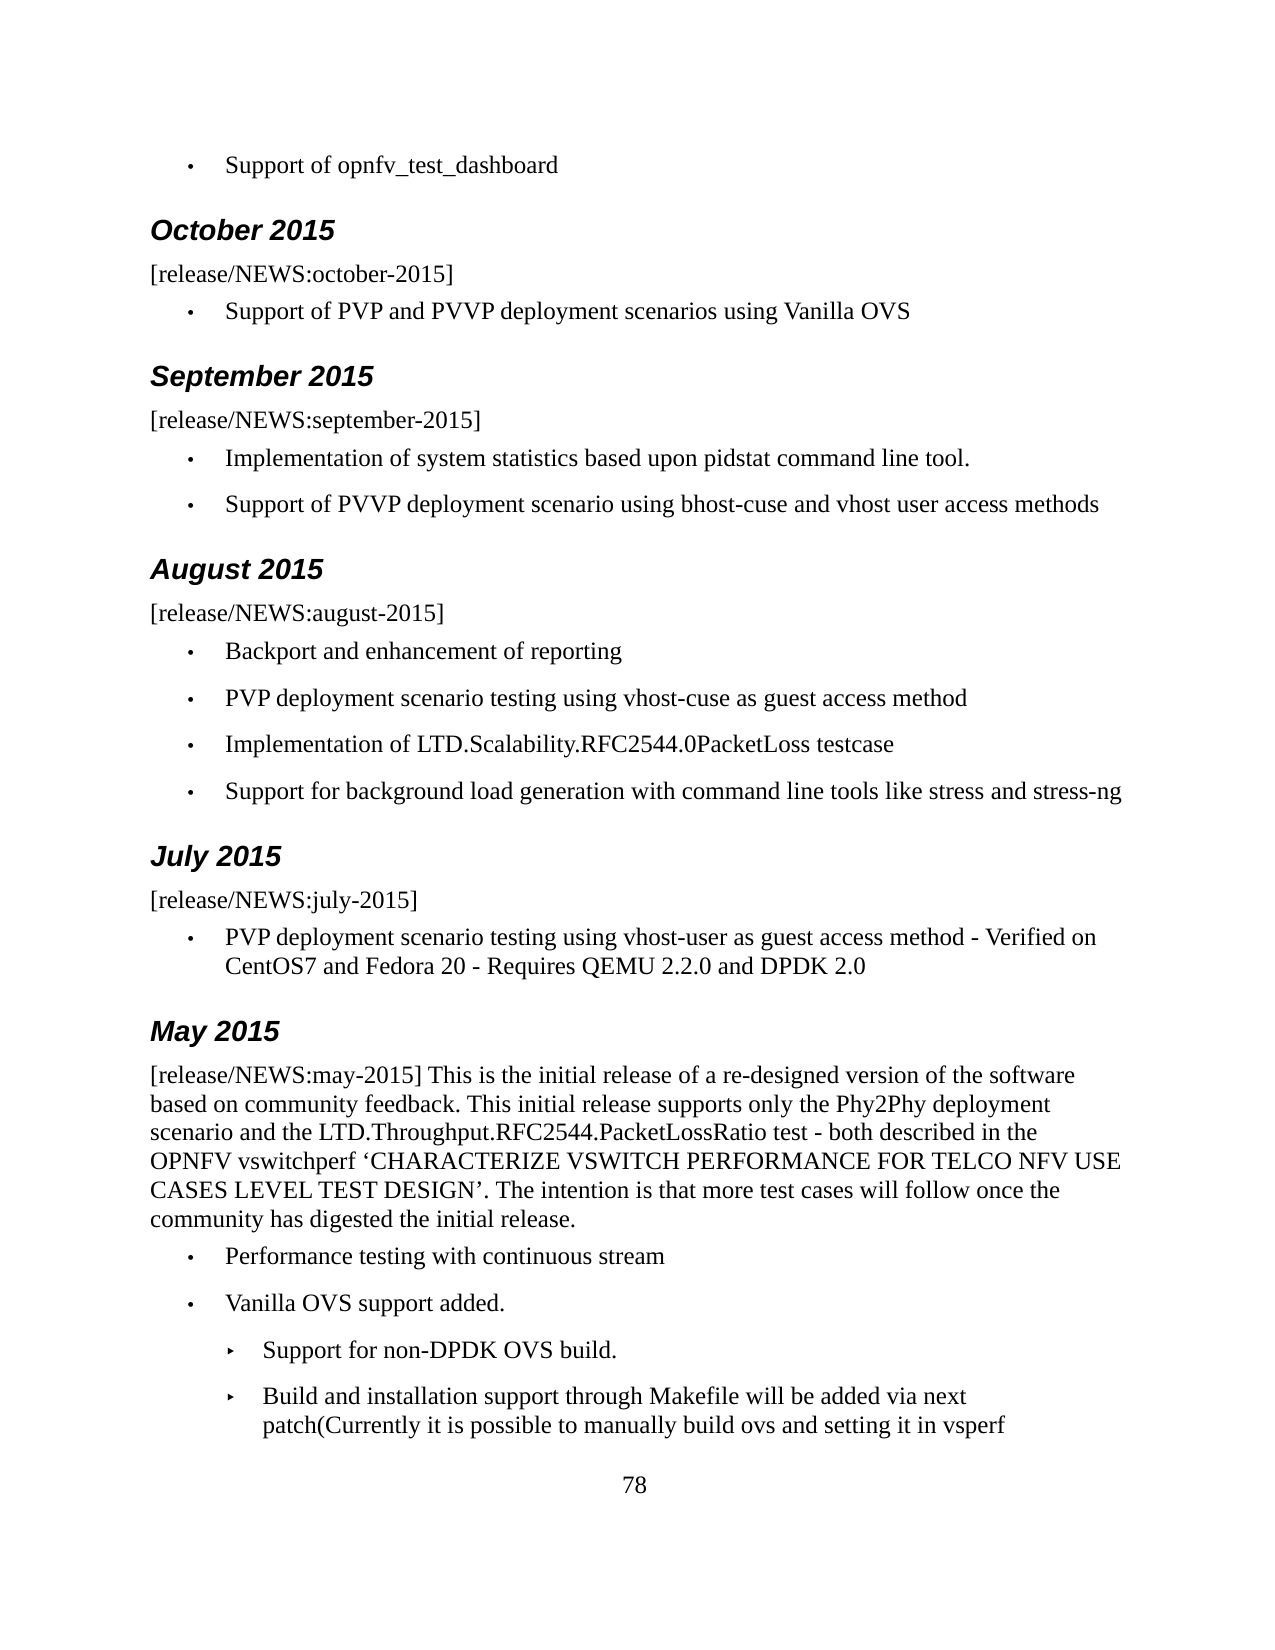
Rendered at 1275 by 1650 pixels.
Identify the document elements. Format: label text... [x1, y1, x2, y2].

list PVP deployment scenario testing using vhost-cuse as guest access method [187, 683, 1125, 711]
list Build and installation support through Makefile will be added via next patch(Currently it is possible to manually build ovs and setting it in vsperf [225, 1381, 1125, 1439]
list Implementation of LTD.Scalability.RFC2544.0PacketLoss testcase [187, 729, 1125, 758]
list Implementation of system statistics based upon pidstat command line tool. [187, 443, 1125, 472]
text [release/NEWS:july-2015] [150, 885, 1125, 913]
list Backport and enhancement of reporting [187, 636, 1125, 665]
text [release/NEWS:august-2015] [150, 598, 1125, 627]
subtitle September 2015 [150, 359, 1125, 393]
subtitle July 2015 [150, 839, 1125, 872]
list Performance testing with continuous stream [187, 1241, 1125, 1270]
text [release/NEWS:october-2015] [150, 259, 1125, 287]
list PVP deployment scenario testing using vhost-user as guest access method - Verified on CentOS7 and Fedora 20 - Requires QEMU 2.2.0 and DPDK 2.0 [187, 922, 1125, 980]
list Vanilla OVS support added. [187, 1288, 1125, 1317]
text [release/NEWS:september-2015] [150, 405, 1125, 434]
list Support for non-DPDK OVS build. [225, 1335, 1125, 1363]
subtitle October 2015 [150, 213, 1125, 246]
subtitle August 2015 [150, 552, 1125, 586]
subtitle May 2015 [150, 1014, 1125, 1047]
text [release/NEWS:may-2015] This is the initial release of a re-designed version of the software based on community feedback. This initial release supports only the Phy2Phy deployment scenario and the LTD.Throughput.RFC2544.PacketLossRatio test - both described in the OPNFV vswitchperf ‘CHARACTERIZE VSWITCH PERFORMANCE FOR TELCO NFV USE CASES LEVEL TEST DESIGN’. The intention is that more test cases will follow once the community has digested the initial release. [150, 1060, 1125, 1232]
list Support of opnfv_test_dashboard [187, 150, 1125, 179]
list Support of PVVP deployment scenario using bhost-cuse and vhost user access methods [187, 489, 1125, 518]
list Support of PVP and PVVP deployment scenarios using Vanilla OVS [187, 296, 1125, 325]
list Support for background load generation with command line tools like stress and stress-ng [187, 776, 1125, 805]
